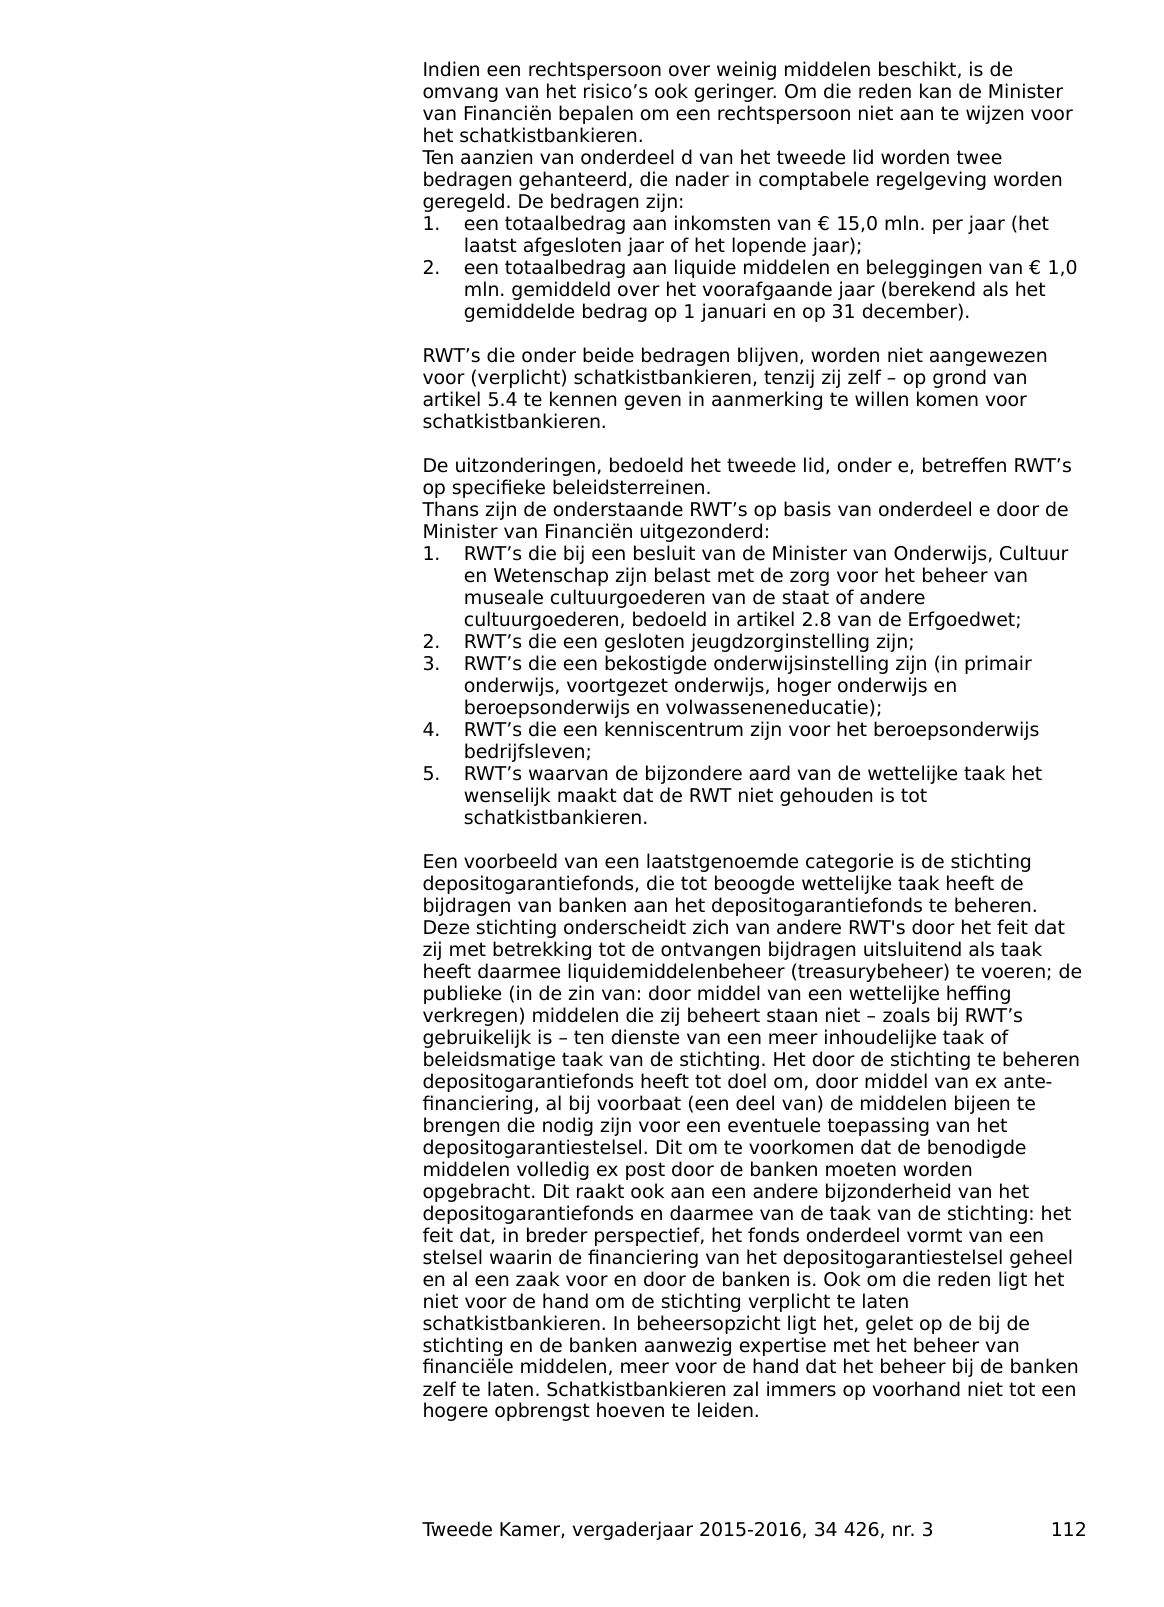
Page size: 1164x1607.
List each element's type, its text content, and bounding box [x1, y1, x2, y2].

text RWT’s die onder beide bedragen blijven, worden niet aangewezen voor (verplicht) schatkistbankieren, tenzij zij zelf – op grond van artikel 5.4 te kennen geven in aanmerking te willen komen voor schatkistbankieren. [422, 345, 1087, 433]
text 1. RWT’s die bij een besluit van de Minister van Onderwijs, Cultuur en Wetenschap zijn belast met de zorg voor het beheer van museale cultuurgoederen van de staat of andere cultuurgoederen, bedoeld in artikel 2.8 van de Erfgoedwet; [422, 543, 1087, 631]
text 4. RWT’s die een kenniscentrum zijn voor het beroepsonderwijs bedrijfsleven; [422, 719, 1087, 763]
text 2. RWT’s die een gesloten jeugdzorginstelling zijn; [422, 631, 1087, 653]
text Ten aanzien van onderdeel d van het tweede lid worden twee bedragen gehanteerd, die nader in comptabele regelgeving worden geregeld. De bedragen zijn: [422, 147, 1087, 213]
text 1. een totaalbedrag aan inkomsten van € 15,0 mln. per jaar (het laatst afgesloten jaar of het lopende jaar); [422, 213, 1087, 257]
text 3. RWT’s die een bekostigde onderwijsinstelling zijn (in primair onderwijs, voortgezet onderwijs, hoger onderwijs en beroepsonderwijs en volwasseneneducatie); [422, 653, 1087, 719]
text 2. een totaalbedrag aan liquide middelen en beleggingen van € 1,0 mln. gemiddeld over het voorafgaande jaar (berekend als het gemiddelde bedrag op 1 januari en op 31 december). [422, 257, 1087, 323]
text De uitzonderingen, bedoeld het tweede lid, onder e, betreffen RWT’s op specifieke beleidsterreinen. [422, 455, 1087, 499]
text 5. RWT’s waarvan de bijzondere aard van de wettelijke taak het wenselijk maakt dat de RWT niet gehouden is tot schatkistbankieren. [422, 763, 1087, 829]
text Indien een rechtspersoon over weinig middelen beschikt, is de omvang van het risico’s ook geringer. Om die reden kan de Minister van Financiën bepalen om een rechtspersoon niet aan te wijzen voor het schatkistbankieren. [422, 59, 1087, 147]
text Thans zijn de onderstaande RWT’s op basis van onderdeel e door de Minister van Financiën uitgezonderd: [422, 499, 1087, 543]
text Een voorbeeld van een laatstgenoemde categorie is de stichting depositogarantiefonds, die tot beoogde wettelijke taak heeft de bijdragen van banken aan het depositogarantiefonds te beheren. Deze stichting onderscheidt zich van andere RWT's door het feit dat zij met betrekking tot de ontvangen bijdragen uitsluitend als taak heeft daarmee liquidemiddelenbeheer (treasurybeheer) te voeren; de publieke (in de zin van: door middel van een wettelijke heffing verkregen) middelen die zij beheert staan niet – zoals bij RWT’s gebruikelijk is – ten dienste van een meer inhoudelijke taak of beleidsmatige taak van de stichting. Het door de stichting te beheren depositogarantiefonds heeft tot doel om, door middel van ex ante-financiering, al bij voorbaat (een deel van) de middelen bijeen te brengen die nodig zijn voor een eventuele toepassing van het depositogarantiestelsel. Dit om te voorkomen dat de benodigde middelen volledig ex post door de banken moeten worden opgebracht. Dit raakt ook aan een andere bijzonderheid van het depositogarantiefonds en daarmee van de taak van de stichting: het feit dat, in breder perspectief, het fonds onderdeel vormt van een stelsel waarin de financiering van het depositogarantiestelsel geheel en al een zaak voor en door de banken is. Ook om die reden ligt het niet voor de hand om de stichting verplicht te laten schatkistbankieren. In beheersopzicht ligt het, gelet op de bij de stichting en de banken aanwezig expertise met het beheer van financiële middelen, meer voor de hand dat het beheer bij de banken zelf te laten. Schatkistbankieren zal immers op voorhand niet tot een hogere opbrengst hoeven te leiden. [422, 851, 1087, 1422]
